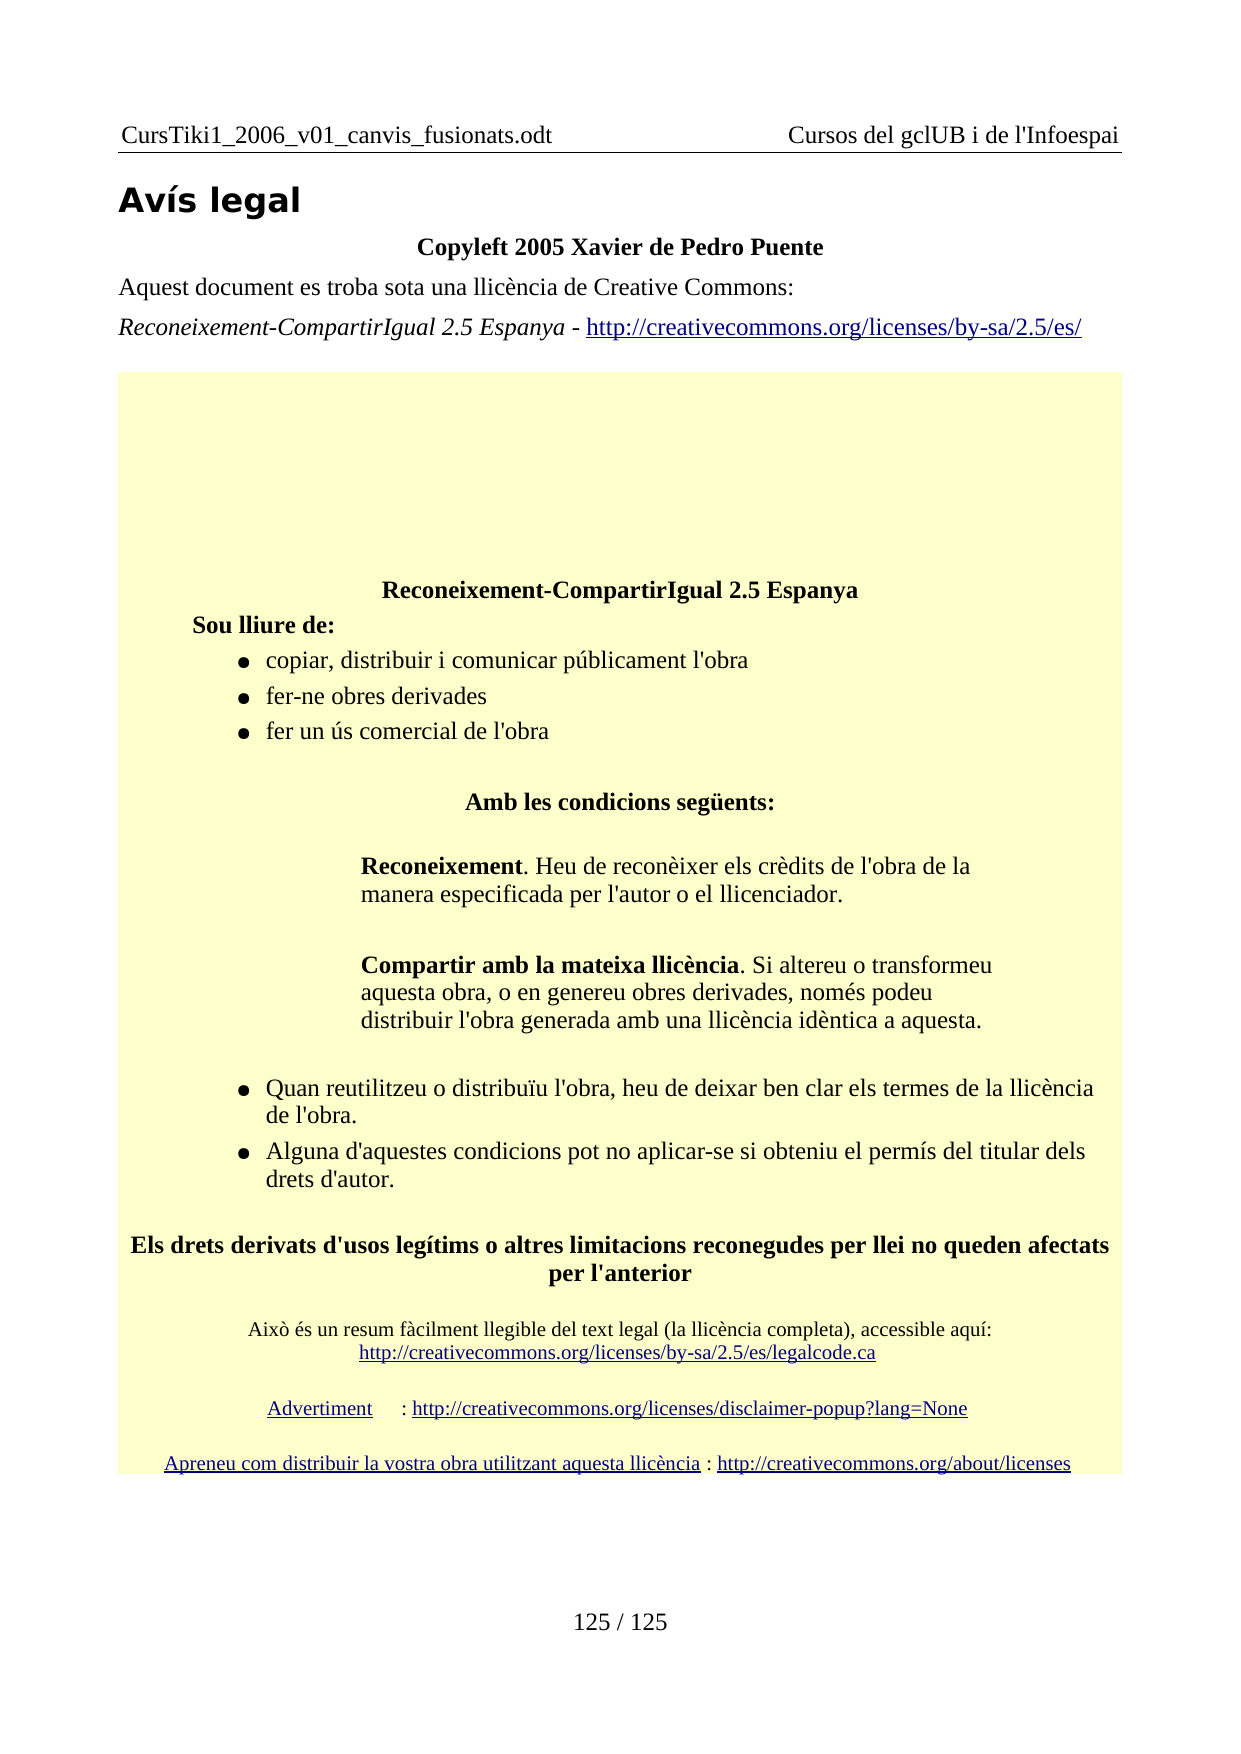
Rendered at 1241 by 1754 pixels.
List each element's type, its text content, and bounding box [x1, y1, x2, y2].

table_header [229, 824, 354, 936]
text Amb les condicions següents: [118, 788, 1122, 816]
text Reconeixement-CompartirIgual 2.5 Espanya [118, 576, 1122, 603]
text Aquest document es troba sota una llicència de Creative Commons: [118, 273, 1122, 301]
table_header Reconeixement. Heu de reconèixer els crèdits de l'obra de la manera especificada per l'autor o el llicenciador. [354, 824, 1011, 936]
list Alguna d'aquestes condicions pot no aplicar-se si obteniu el permís del titular dels drets d'autor. [236, 1137, 1122, 1192]
text Això és un resum fàcilment llegible del text legal (la llicència completa), accessible aquí: http://creativecommons.org/licenses/by-sa/2.5/es/legalcode.ca [118, 1318, 1122, 1364]
list Quan reutilitzeu o distribuïu l'obra, heu de deixar ben clar els termes de la llicència de l'obra. [236, 1074, 1122, 1129]
text Sou lliure de: [192, 611, 1122, 639]
text Apreneu com distribuir la vostra obra utilitzant aquesta llicència : http://creativecommons.org/about/licenses [118, 1451, 1122, 1474]
subtitle Avís legal [118, 181, 1122, 220]
list fer un ús comercial de l'obra [236, 717, 1122, 745]
list fer-ne obres derivades [236, 682, 1122, 710]
text Advertiment : http://creativecommons.org/licenses/disclaimer-popup?lang=None [118, 1395, 1122, 1420]
text Copyleft 2005 Xavier de Pedro Puente [118, 233, 1122, 260]
text Els drets derivats d'usos legítims o altres limitacions reconegudes per llei no queden afectats per l'anterior [118, 1231, 1122, 1287]
table_cell Compartir amb la mateixa llicència. Si altereu o transformeu aquesta obra, o en genereu obres derivades, només podeu distribuir l'obra generada amb una llicència idèntica a aquesta. [354, 936, 1011, 1048]
text Reconeixement-CompartirIgual 2.5 Espanya - http://creativecommons.org/licenses/by-sa/2.5/es/ [118, 313, 1122, 341]
list copiar, distribuir i comunicar públicament l'obra [236, 647, 1122, 674]
table_cell [229, 936, 354, 1048]
